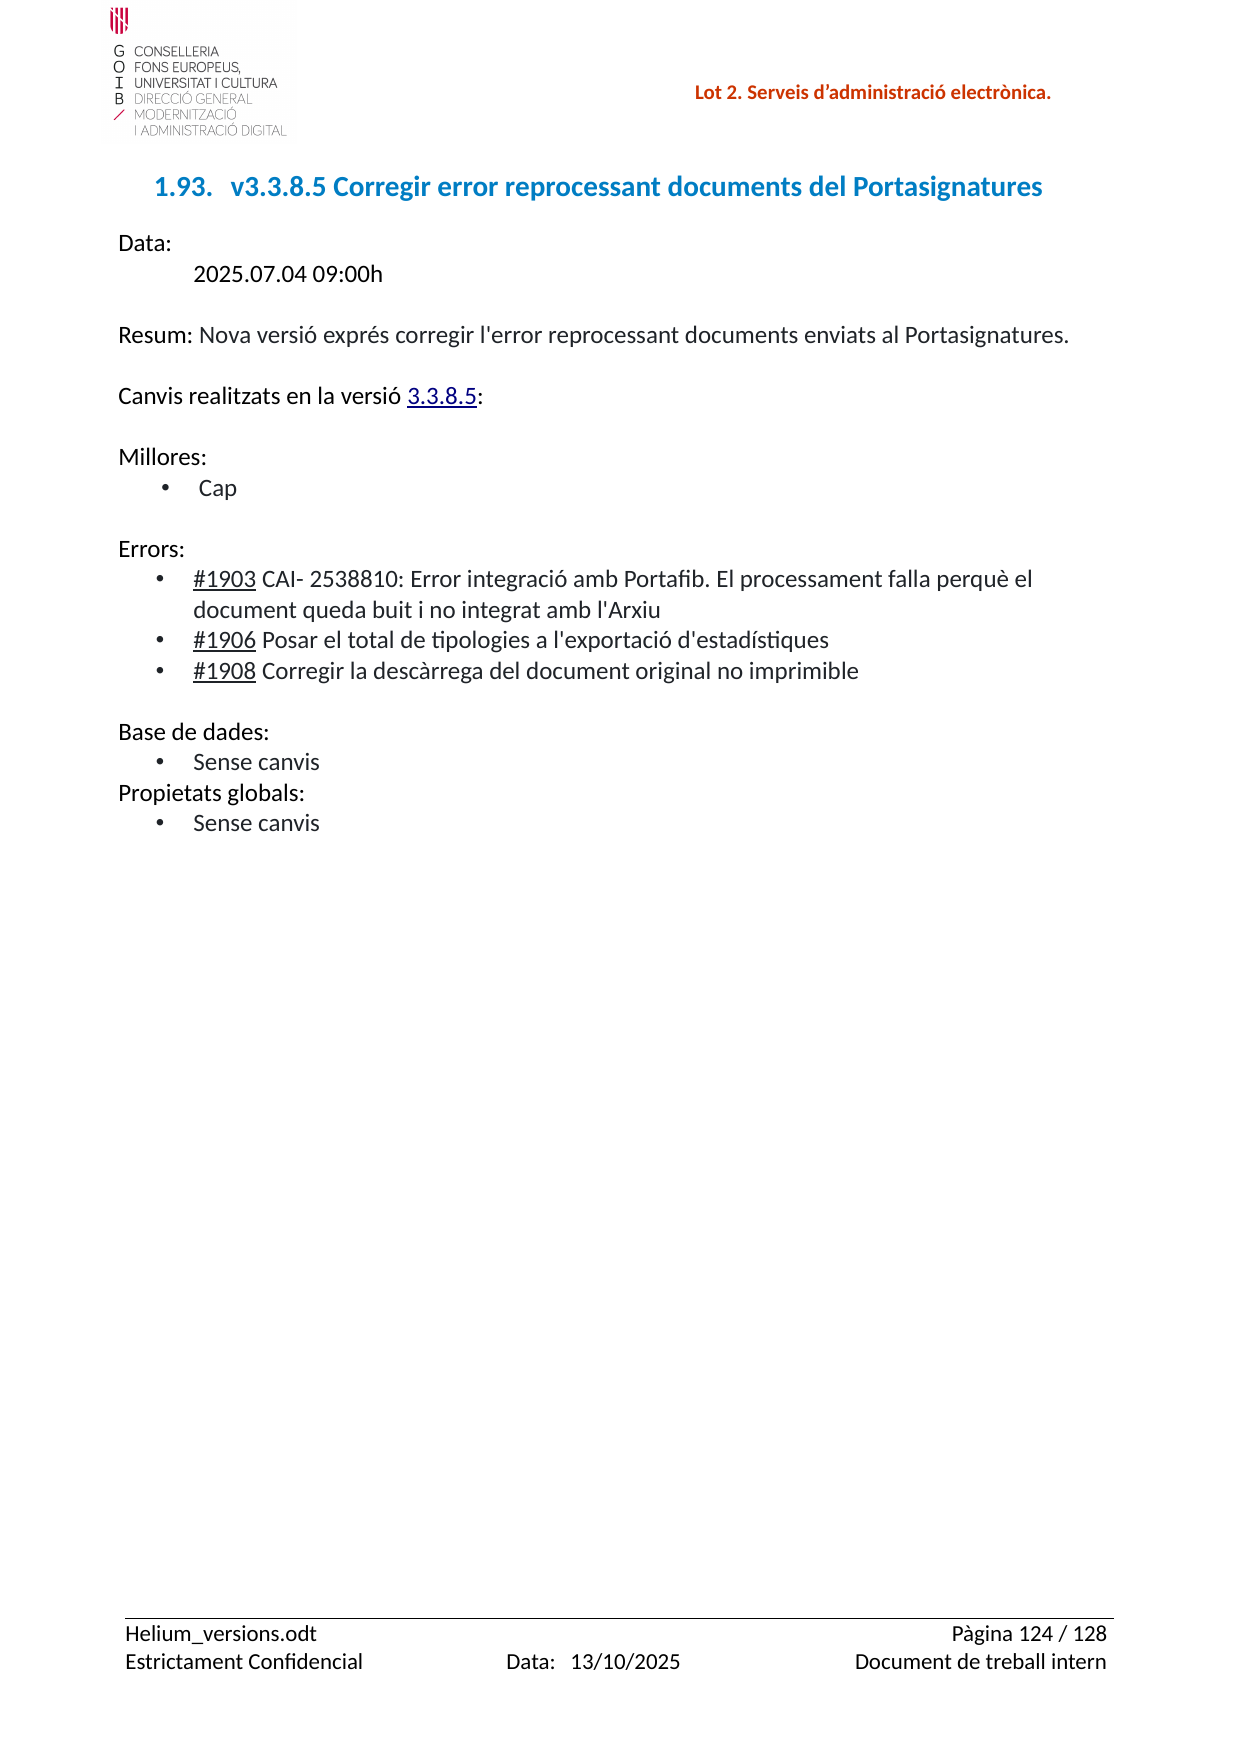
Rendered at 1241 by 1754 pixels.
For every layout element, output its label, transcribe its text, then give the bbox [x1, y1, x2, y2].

subtitle v3.3.8.5 Corregir error reprocessant documents del Portasignatures [153, 168, 1122, 204]
text Canvis realitzats en la versió 3.3.8.5: [118, 380, 1122, 411]
list #1903 CAI- 2538810: Error integració amb Portafib. El processament falla perquè el document queda buit i no integrat amb l'Arxiu [156, 563, 1122, 624]
list Sense canvis [156, 807, 1122, 838]
text 2025.07.04 09:00h [118, 258, 1122, 289]
list #1906 Posar el total de tipologies a l'exportació d'estadístiques [156, 624, 1122, 655]
list #1908 Corregir la descàrrega del document original no imprimible [156, 655, 1122, 685]
list Sense canvis [156, 746, 1122, 777]
list Cap [161, 472, 1122, 502]
picture [100, 0, 297, 144]
text Propietats globals: [118, 777, 1122, 807]
text Data: [118, 228, 1122, 258]
text Errors: [118, 533, 1122, 563]
text Resum: Nova versió exprés corregir l'error reprocessant documents enviats al Portasignatures. [118, 319, 1122, 350]
text Base de dades: [118, 716, 1122, 746]
text Millores: [118, 441, 1122, 472]
